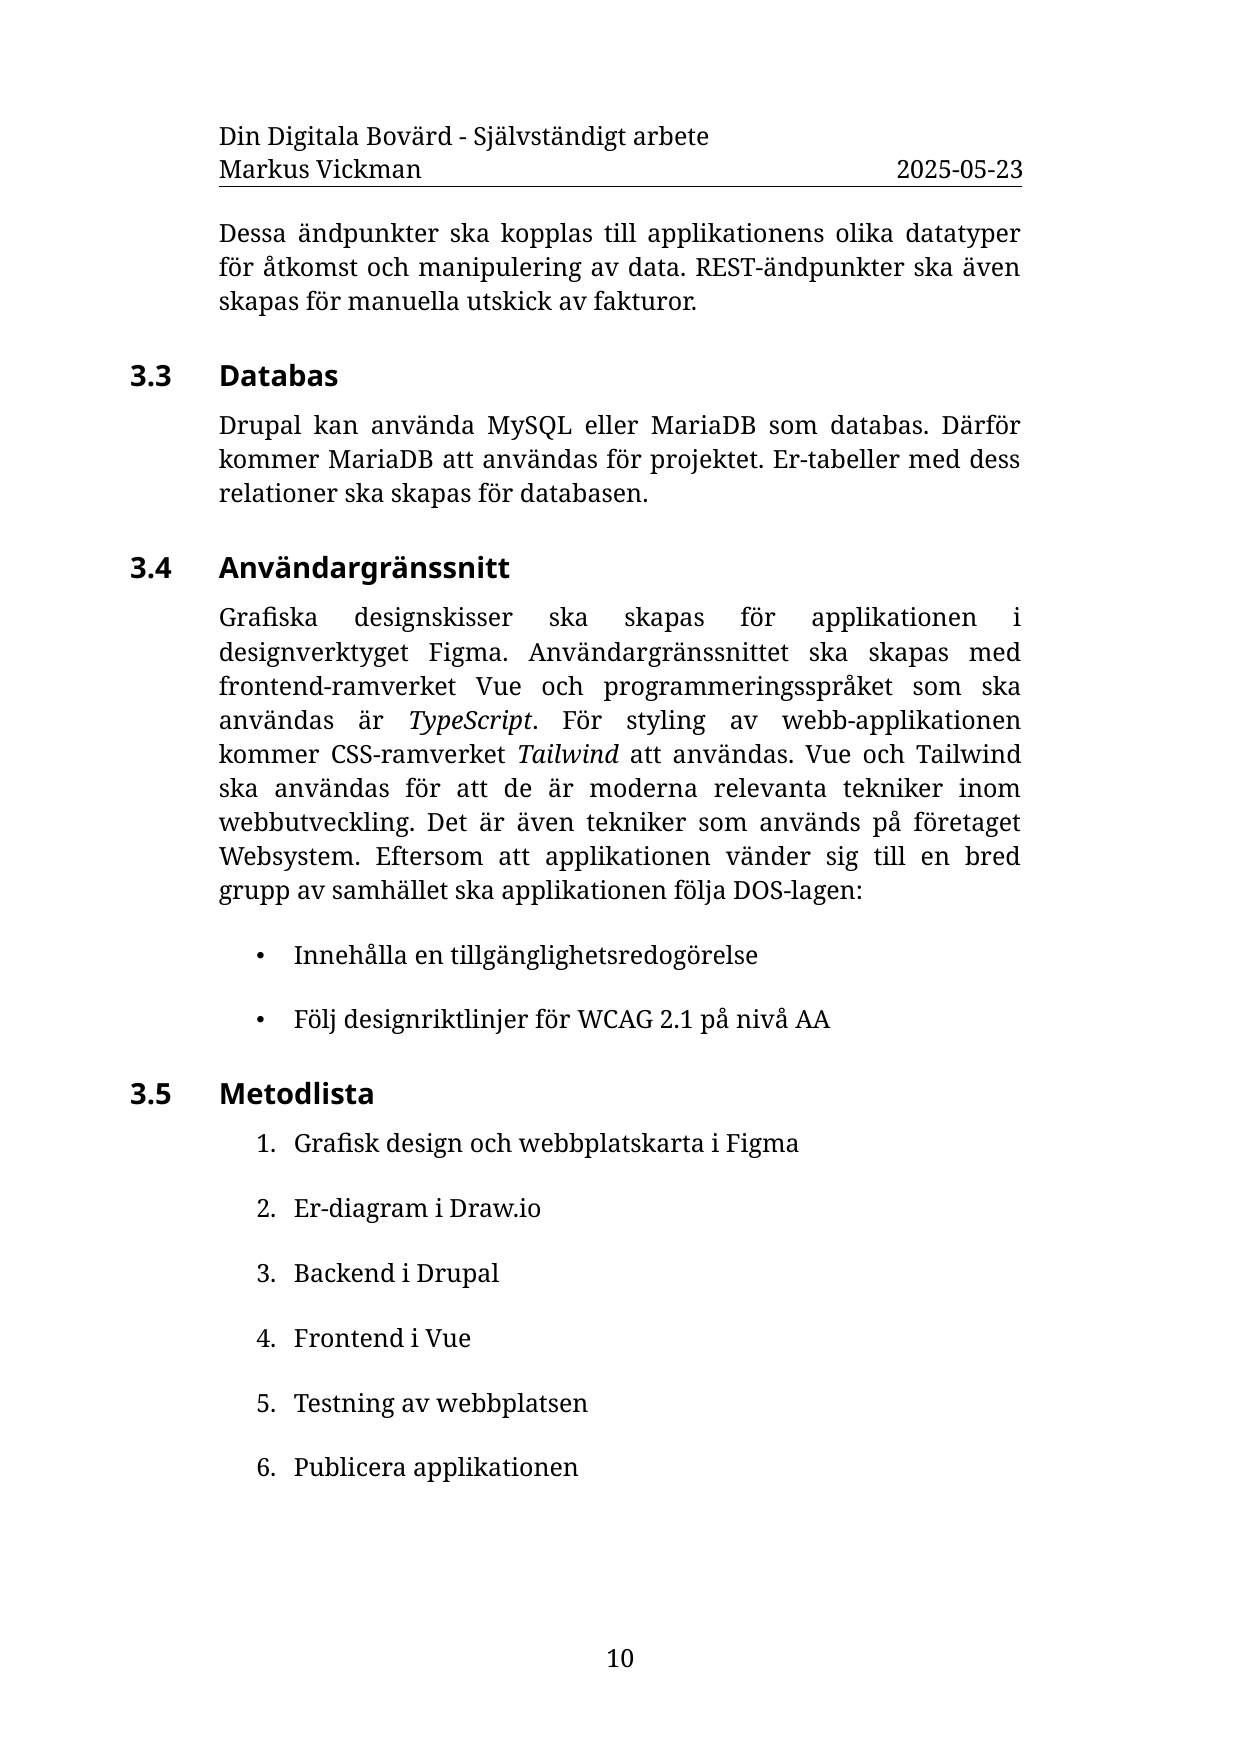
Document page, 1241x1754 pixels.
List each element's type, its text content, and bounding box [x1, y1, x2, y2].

list Frontend i Vue [256, 1321, 1022, 1354]
list Följ designriktlinjer för WCAG 2.1 på nivå AA [256, 1002, 1022, 1036]
subtitle Användargränssnitt [130, 547, 1022, 587]
list Testning av webbplatsen [256, 1385, 1022, 1419]
text Drupal kan använda MySQL eller MariaDB som databas. Därför kommer MariaDB att användas för projektet. Er-tabeller med dess relationer ska skapas för databasen. [218, 408, 1022, 510]
list Er-diagram i Draw.io [256, 1191, 1022, 1225]
list Publicera applikationen [256, 1450, 1022, 1484]
list Innehålla en tillgänglighetsredogörelse [256, 937, 1022, 971]
subtitle Databas [130, 355, 1022, 395]
list Backend i Drupal [256, 1256, 1022, 1290]
text Dessa ändpunkter ska kopplas till applikationens olika datatyper för åtkomst och manipulering av data. REST-ändpunkter ska även skapas för manuella utskick av fakturor. [218, 216, 1022, 318]
text Grafiska designskisser ska skapas för applikationen i designverktyget Figma. Användargränssnittet ska skapas med frontend-ramverket Vue och programmeringsspråket som ska användas är TypeScript. För styling av webb-applikationen kommer CSS-ramverket Tailwind att användas. Vue och Tailwind ska användas för att de är moderna relevanta tekniker inom webbutveckling. Det är även tekniker som används på företaget Websystem. Eftersom att applikationen vänder sig till en bred grupp av samhället ska applikationen följa DOS-lagen: [218, 600, 1022, 907]
list Grafisk design och webbplatskarta i Figma [256, 1126, 1022, 1160]
subtitle Metodlista [130, 1073, 1022, 1113]
